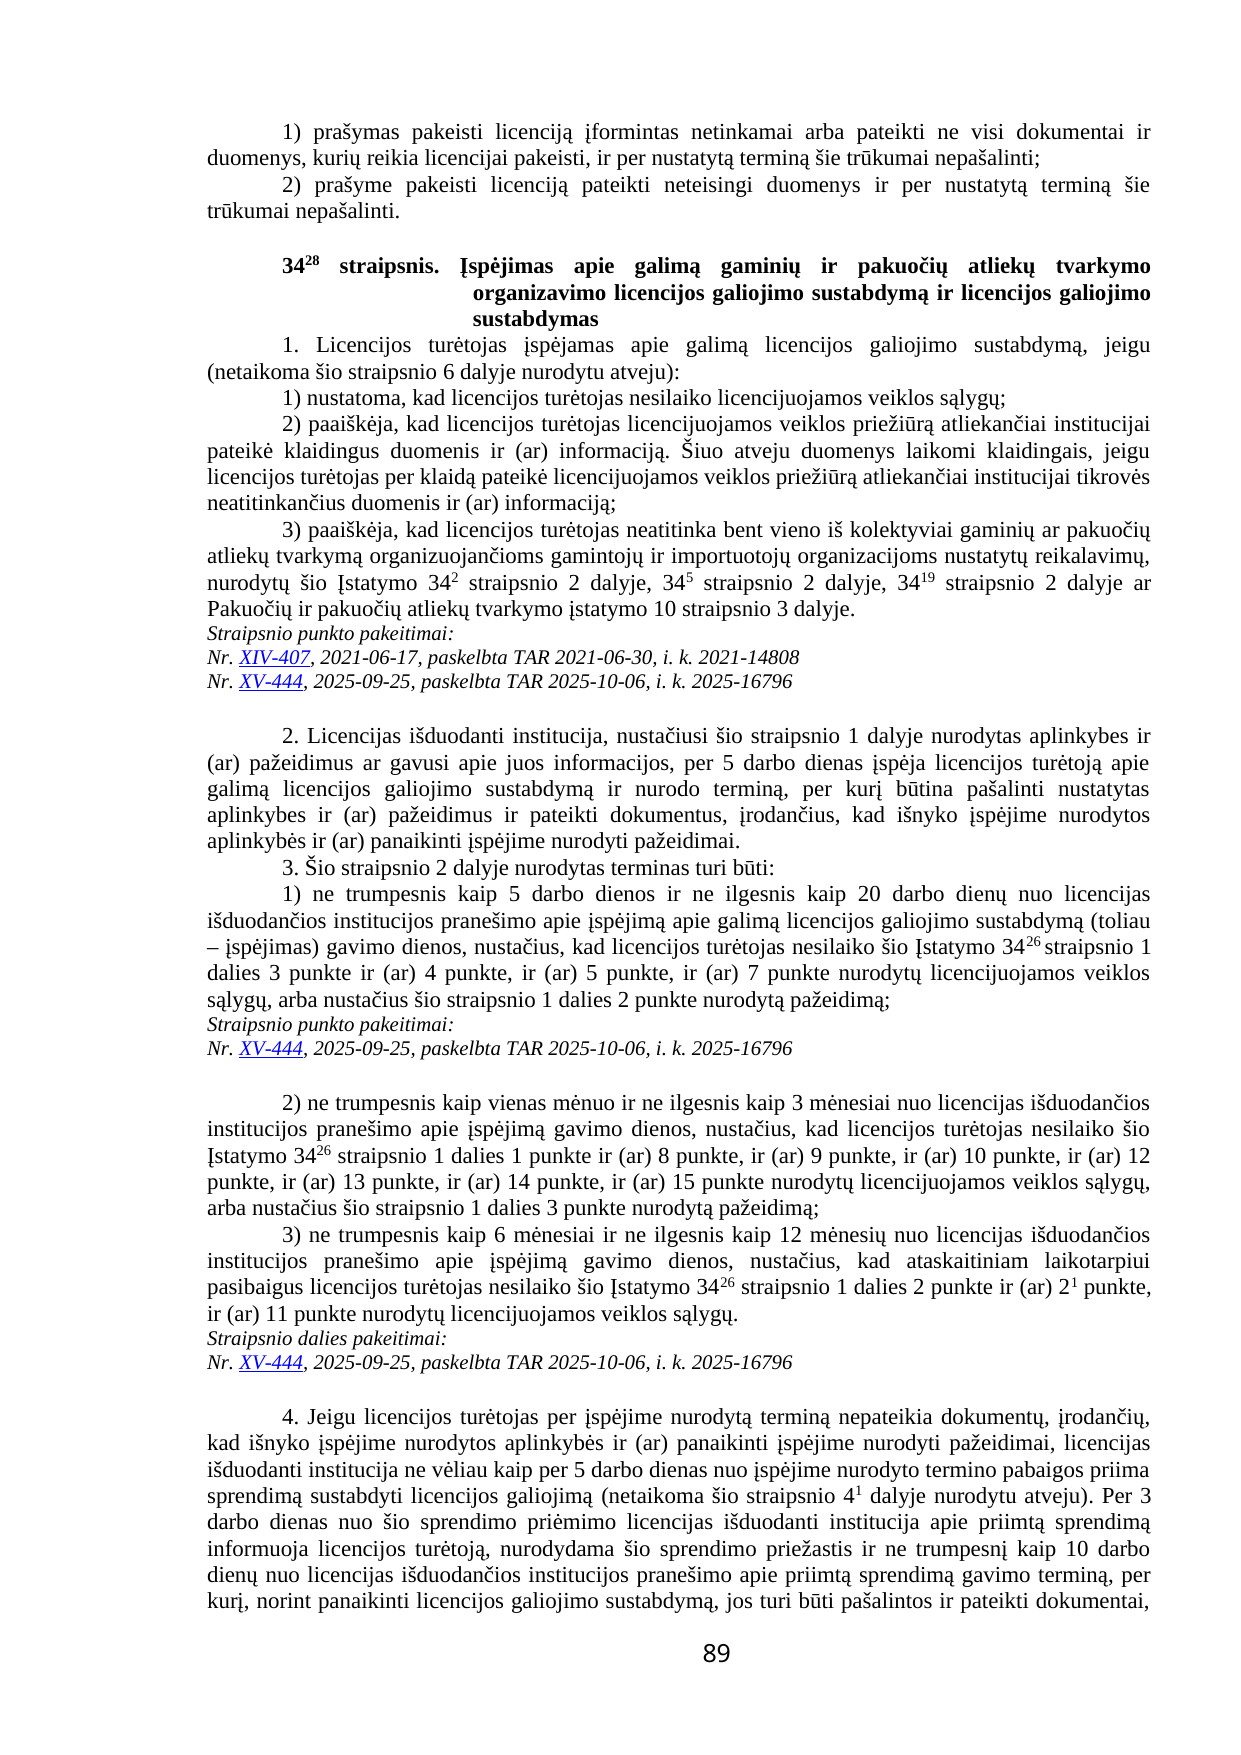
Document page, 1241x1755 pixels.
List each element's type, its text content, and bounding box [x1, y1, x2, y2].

text 3428 straipsnis. Įspėjimas apie galimą gaminių ir pakuočių atliekų tvarkymo organizavimo licencijos galiojimo sustabdymą ir licencijos galiojimo sustabdymas [282, 252, 1152, 331]
text Straipsnio punkto pakeitimai: [207, 621, 1152, 645]
text Nr. XV-444, 2025-09-25, paskelbta TAR 2025-10-06, i. k. 2025-16796 [207, 1350, 1152, 1374]
text Nr. XIV-407, 2021-06-17, paskelbta TAR 2021-06-30, i. k. 2021-14808 [207, 645, 1152, 669]
text Nr. XV-444, 2025-09-25, paskelbta TAR 2025-10-06, i. k. 2025-16796 [207, 1036, 1152, 1060]
text 3) paaiškėja, kad licencijos turėtojas neatitinka bent vieno iš kolektyviai gaminių ar pakuočių atliekų tvarkymą organizuojančioms gamintojų ir importuotojų organizacijoms nustatytų reikalavimų, nurodytų šio Įstatymo 342 straipsnio 2 dalyje, 345 straipsnio 2 dalyje, 3419 straipsnio 2 dalyje ar Pakuočių ir pakuočių atliekų tvarkymo įstatymo 10 straipsnio 3 dalyje. [207, 516, 1152, 621]
text 3. Šio straipsnio 2 dalyje nurodytas terminas turi būti: [207, 854, 1152, 880]
text Nr. XV-444, 2025-09-25, paskelbta TAR 2025-10-06, i. k. 2025-16796 [207, 669, 1152, 693]
text 1) prašymas pakeisti licenciją įformintas netinkamai arba pateikti ne visi dokumentai ir duomenys, kurių reikia licencijai pakeisti, ir per nustatytą terminą šie trūkumai nepašalinti; [207, 118, 1152, 171]
text 2) ne trumpesnis kaip vienas mėnuo ir ne ilgesnis kaip 3 mėnesiai nuo licencijas išduodančios institucijos pranešimo apie įspėjimą gavimo dienos, nustačius, kad licencijos turėtojas nesilaiko šio Įstatymo 3426 straipsnio 1 dalies 1 punkte ir (ar) 8 punkte, ir (ar) 9 punkte, ir (ar) 10 punkte, ir (ar) 12 punkte, ir (ar) 13 punkte, ir (ar) 14 punkte, ir (ar) 15 punkte nurodytų licencijuojamos veiklos sąlygų, arba nustačius šio straipsnio 1 dalies 3 punkte nurodytą pažeidimą; [207, 1089, 1152, 1221]
text 4. Jeigu licencijos turėtojas per įspėjime nurodytą terminą nepateikia dokumentų, įrodančių, kad išnyko įspėjime nurodytos aplinkybės ir (ar) panaikinti įspėjime nurodyti pažeidimai, licencijas išduodanti institucija ne vėliau kaip per 5 darbo dienas nuo įspėjime nurodyto termino pabaigos priima sprendimą sustabdyti licencijos galiojimą (netaikoma šio straipsnio 41 dalyje nurodytu atveju). Per 3 darbo dienas nuo šio sprendimo priėmimo licencijas išduodanti institucija apie priimtą sprendimą informuoja licencijos turėtoją, nurodydama šio sprendimo priežastis ir ne trumpesnį kaip 10 darbo dienų nuo licencijas išduodančios institucijos pranešimo apie priimtą sprendimą gavimo terminą, per kurį, norint panaikinti licencijos galiojimo sustabdymą, jos turi būti pašalintos ir pateikti dokumentai, [207, 1403, 1152, 1614]
text 2) prašyme pakeisti licenciją pateikti neteisingi duomenys ir per nustatytą terminą šie trūkumai nepašalinti. [207, 171, 1152, 223]
text 2. Licencijas išduodanti institucija, nustačiusi šio straipsnio 1 dalyje nurodytas aplinkybes ir (ar) pažeidimus ar gavusi apie juos informacijos, per 5 darbo dienas įspėja licencijos turėtoją apie galimą licencijos galiojimo sustabdymą ir nurodo terminą, per kurį būtina pašalinti nustatytas aplinkybes ir (ar) pažeidimus ir pateikti dokumentus, įrodančius, kad išnyko įspėjime nurodytos aplinkybės ir (ar) panaikinti įspėjime nurodyti pažeidimai. [207, 722, 1152, 854]
text 1) ne trumpesnis kaip 5 darbo dienos ir ne ilgesnis kaip 20 darbo dienų nuo licencijas išduodančios institucijos pranešimo apie įspėjimą apie galimą licencijos galiojimo sustabdymą (toliau – įspėjimas) gavimo dienos, nustačius, kad licencijos turėtojas nesilaiko šio Įstatymo 3426 straipsnio 1 dalies 3 punkte ir (ar) 4 punkte, ir (ar) 5 punkte, ir (ar) 7 punkte nurodytų licencijuojamos veiklos sąlygų, arba nustačius šio straipsnio 1 dalies 2 punkte nurodytą pažeidimą; [207, 880, 1152, 1012]
text 2) paaiškėja, kad licencijos turėtojas licencijuojamos veiklos priežiūrą atliekančiai institucijai pateikė klaidingus duomenis ir (ar) informaciją. Šiuo atveju duomenys laikomi klaidingais, jeigu licencijos turėtojas per klaidą pateikė licencijuojamos veiklos priežiūrą atliekančiai institucijai tikrovės neatitinkančius duomenis ir (ar) informaciją; [207, 410, 1152, 516]
text Straipsnio dalies pakeitimai: [207, 1326, 1152, 1350]
text 1) nustatoma, kad licencijos turėtojas nesilaiko licencijuojamos veiklos sąlygų; [207, 384, 1152, 410]
text 3) ne trumpesnis kaip 6 mėnesiai ir ne ilgesnis kaip 12 mėnesių nuo licencijas išduodančios institucijos pranešimo apie įspėjimą gavimo dienos, nustačius, kad ataskaitiniam laikotarpiui pasibaigus licencijos turėtojas nesilaiko šio Įstatymo 3426 straipsnio 1 dalies 2 punkte ir (ar) 21 punkte, ir (ar) 11 punkte nurodytų licencijuojamos veiklos sąlygų. [207, 1221, 1152, 1326]
text Straipsnio punkto pakeitimai: [207, 1012, 1152, 1036]
text 1. Licencijos turėtojas įspėjamas apie galimą licencijos galiojimo sustabdymą, jeigu (netaikoma šio straipsnio 6 dalyje nurodytu atveju): [207, 331, 1152, 384]
